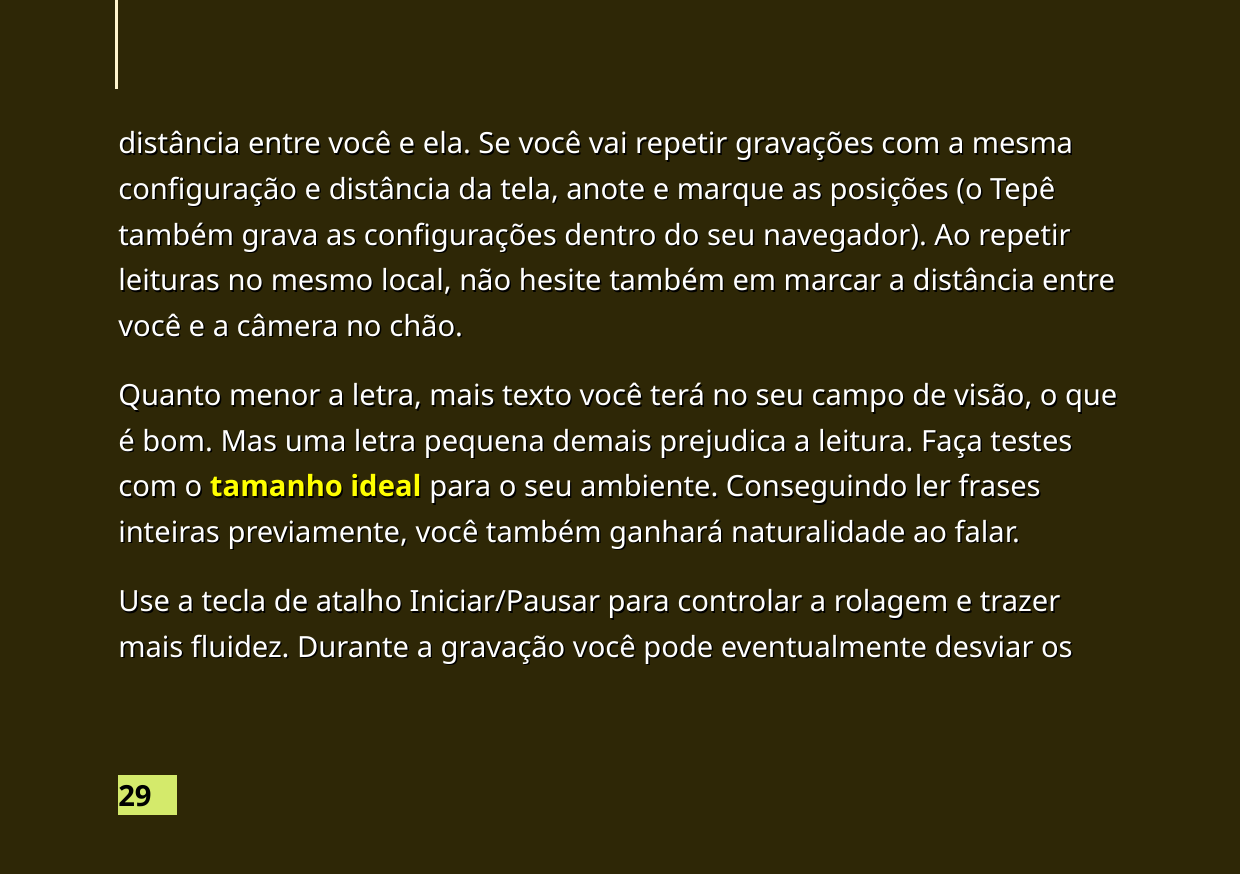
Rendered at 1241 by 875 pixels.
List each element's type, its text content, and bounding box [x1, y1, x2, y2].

text distância entre você e ela. Se você vai repetir gravações com a mesma configuração e distância da tela, anote e marque as posições (o Tepê também grava as configurações dentro do seu navegador). Ao repetir leituras no mesmo local, não hesite também em marcar a distância entre você e a câmera no chão. [118, 123, 1122, 345]
text Use a tecla de atalho Iniciar/Pausar para controlar a rolagem e trazer mais fluidez. Durante a gravação você pode eventualmente desviar os [118, 581, 1122, 666]
text Quanto menor a letra, mais texto você terá no seu campo de visão, o que é bom. Mas uma letra pequena demais prejudica a leitura. Faça testes com o tamanho ideal para o seu ambiente. Conseguindo ler frases inteiras previamente, você também ganhará naturalidade ao falar. [118, 374, 1122, 551]
